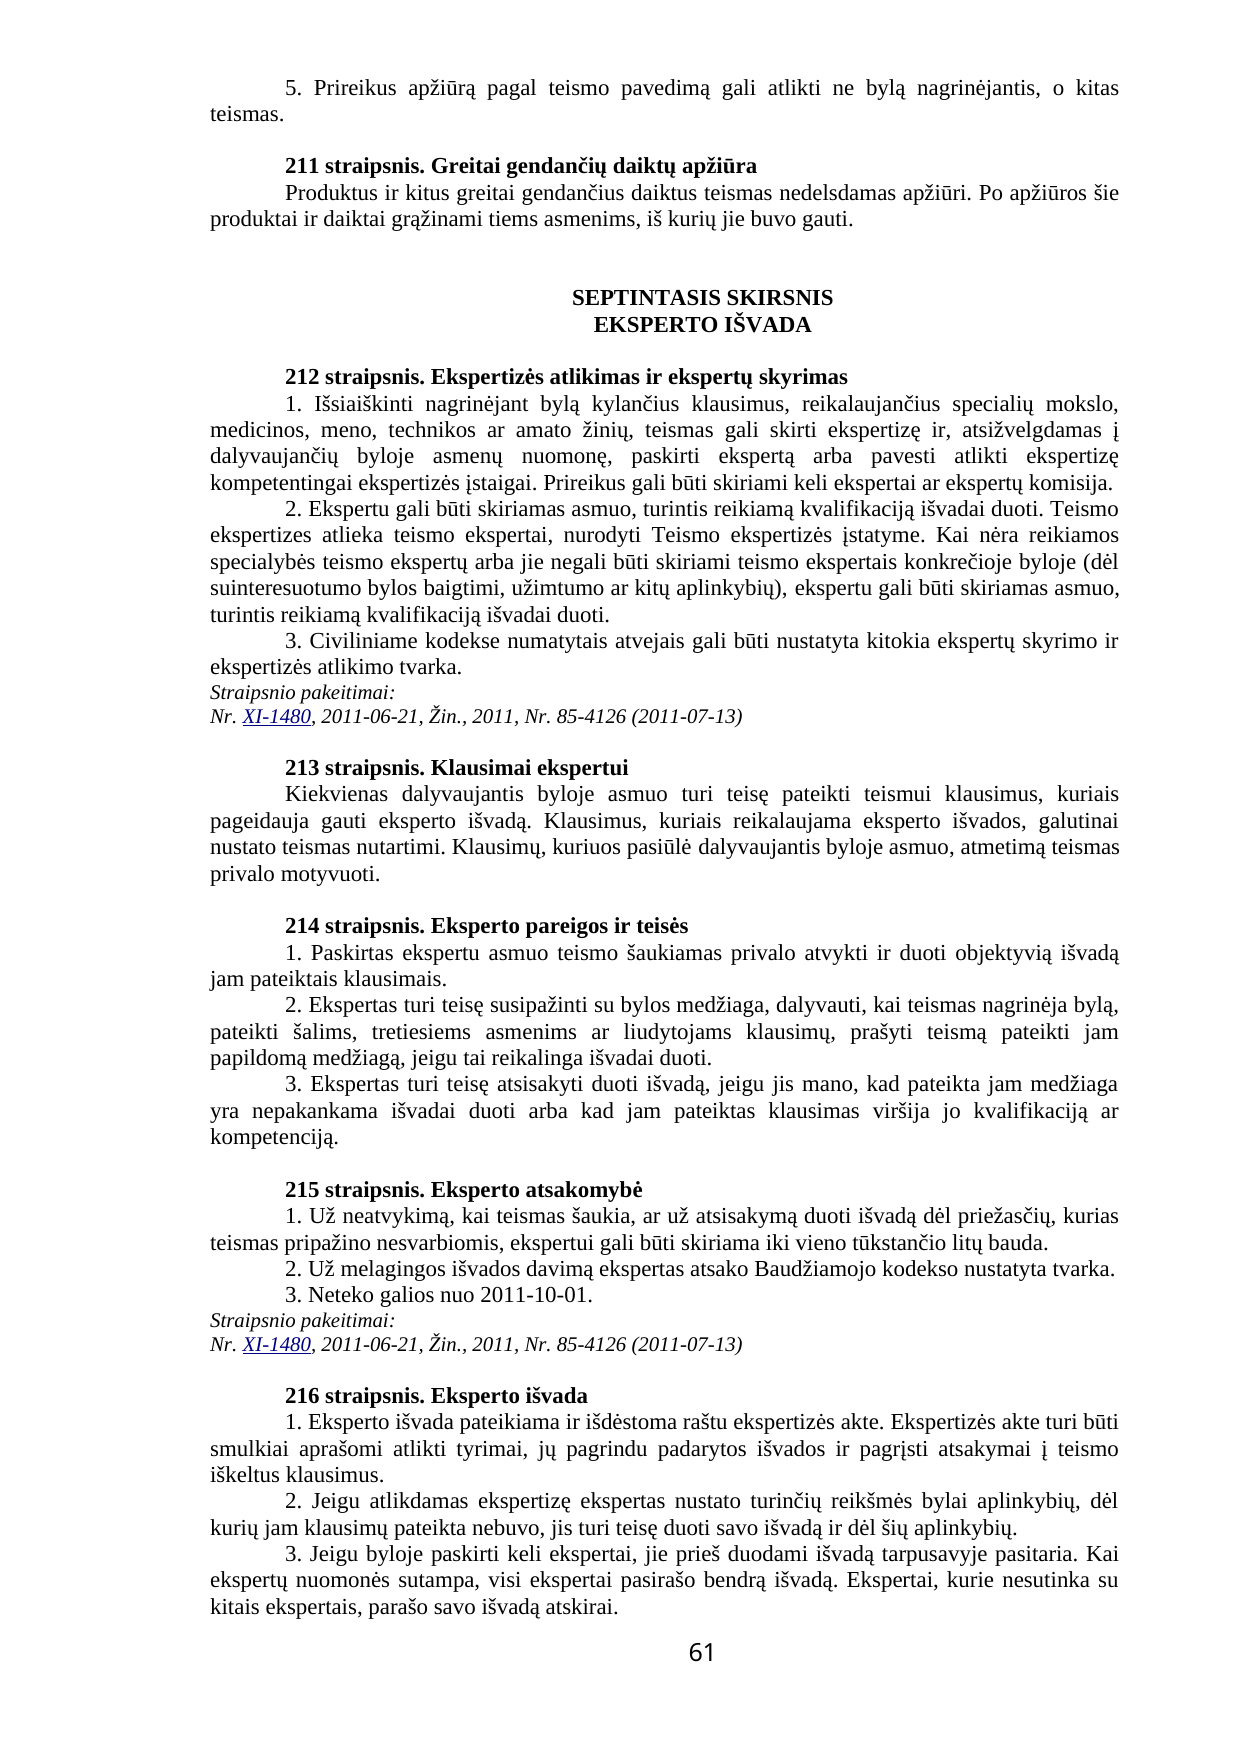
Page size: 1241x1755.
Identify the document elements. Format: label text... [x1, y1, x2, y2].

text 211 straipsnis. Greitai gendančių daiktų apžiūra [210, 153, 1120, 179]
text 3. Civiliniame kodekse numatytais atvejais gali būti nustatyta kitokia ekspertų skyrimo ir ekspertizės atlikimo tvarka. [210, 627, 1120, 680]
text 1. Išsiaiškinti nagrinėjant bylą kylančius klausimus, reikalaujančius specialių mokslo, medicinos, meno, technikos ar amato žinių, teismas gali skirti ekspertizę ir, atsižvelgdamas į dalyvaujančių byloje asmenų nuomonę, paskirti ekspertą arba pavesti atlikti ekspertizę kompetentingai ekspertizės įstaigai. Prireikus gali būti skiriami keli ekspertai ar ekspertų komisija. [210, 390, 1120, 495]
text 216 straipsnis. Eksperto išvada [210, 1382, 1120, 1408]
text 2. Jeigu atlikdamas ekspertizę ekspertas nustato turinčių reikšmės bylai aplinkybių, dėl kurių jam klausimų pateikta nebuvo, jis turi teisę duoti savo išvadą ir dėl šių aplinkybių. [210, 1487, 1120, 1540]
text 1. Eksperto išvada pateikiama ir išdėstoma raštu ekspertizės akte. Ekspertizės akte turi būti smulkiai aprašomi atlikti tyrimai, jų pagrindu padarytos išvados ir pagrįsti atsakymai į teismo iškeltus klausimus. [210, 1408, 1120, 1487]
text 214 straipsnis. Eksperto pareigos ir teisės [210, 912, 1120, 939]
text 2. Už melagingos išvados davimą ekspertas atsako Baudžiamojo kodekso nustatyta tvarka. [229, 1255, 1120, 1281]
text 3. Ekspertas turi teisę atsisakyti duoti išvadą, jeigu jis mano, kad pateikta jam medžiaga yra nepakankama išvadai duoti arba kad jam pateiktas klausimas viršija jo kvalifikaciją ar kompetenciją. [210, 1070, 1120, 1149]
text 2. Ekspertas turi teisę susipažinti su bylos medžiaga, dalyvauti, kai teismas nagrinėja bylą, pateikti šalims, tretiesiems asmenims ar liudytojams klausimų, prašyti teismą pateikti jam papildomą medžiagą, jeigu tai reikalinga išvadai duoti. [210, 991, 1120, 1070]
text 212 straipsnis. Ekspertizės atlikimas ir ekspertų skyrimas [210, 363, 1120, 390]
text 215 straipsnis. Eksperto atsakomybė [210, 1176, 1120, 1202]
text Nr. XI-1480, 2011-06-21, Žin., 2011, Nr. 85-4126 (2011-07-13) [210, 704, 1120, 728]
text Straipsnio pakeitimai: [210, 1308, 1120, 1332]
text Nr. XI-1480, 2011-06-21, Žin., 2011, Nr. 85-4126 (2011-07-13) [210, 1332, 1120, 1356]
text 1. Už neatvykimą, kai teismas šaukia, ar už atsisakymą duoti išvadą dėl priežasčių, kurias teismas pripažino nesvarbiomis, ekspertui gali būti skiriama iki vieno tūkstančio litų bauda. [210, 1202, 1120, 1255]
text 2. Ekspertu gali būti skiriamas asmuo, turintis reikiamą kvalifikaciją išvadai duoti. Teismo ekspertizes atlieka teismo ekspertai, nurodyti Teismo ekspertizės įstatyme. Kai nėra reikiamos specialybės teismo ekspertų arba jie negali būti skiriami teismo ekspertais konkrečioje byloje (dėl suinteresuotumo bylos baigtimi, užimtumo ar kitų aplinkybių), ekspertu gali būti skiriamas asmuo, turintis reikiamą kvalifikaciją išvadai duoti. [210, 495, 1120, 627]
text Produktus ir kitus greitai gendančius daiktus teismas nedelsdamas apžiūri. Po apžiūros šie produktai ir daiktai grąžinami tiems asmenims, iš kurių jie buvo gauti. [210, 179, 1120, 232]
text Kiekvienas dalyvaujantis byloje asmuo turi teisę pateikti teismui klausimus, kuriais pageidauja gauti eksperto išvadą. Klausimus, kuriais reikalaujama eksperto išvados, galutinai nustato teismas nutartimi. Klausimų, kuriuos pasiūlė dalyvaujantis byloje asmuo, atmetimą teismas privalo motyvuoti. [210, 781, 1120, 886]
subtitle Eksperto išvada [210, 311, 1120, 337]
text 213 straipsnis. Klausimai ekspertui [210, 754, 1120, 781]
text Straipsnio pakeitimai: [210, 680, 1120, 704]
text 1. Paskirtas ekspertu asmuo teismo šaukiamas privalo atvykti ir duoti objektyvią išvadą jam pateiktais klausimais. [210, 939, 1120, 991]
text 5. Prireikus apžiūrą pagal teismo pavedimą gali atlikti ne bylą nagrinėjantis, o kitas teismas. [210, 73, 1120, 126]
text 3. Neteko galios nuo 2011-10-01. [210, 1281, 1120, 1308]
text 3. Jeigu byloje paskirti keli ekspertai, jie prieš duodami išvadą tarpusavyje pasitaria. Kai ekspertų nuomonės sutampa, visi ekspertai pasirašo bendrą išvadą. Ekspertai, kurie nesutinka su kitais ekspertais, parašo savo išvadą atskirai. [210, 1540, 1120, 1619]
text SeptintasIS skirsnis [210, 284, 1120, 311]
